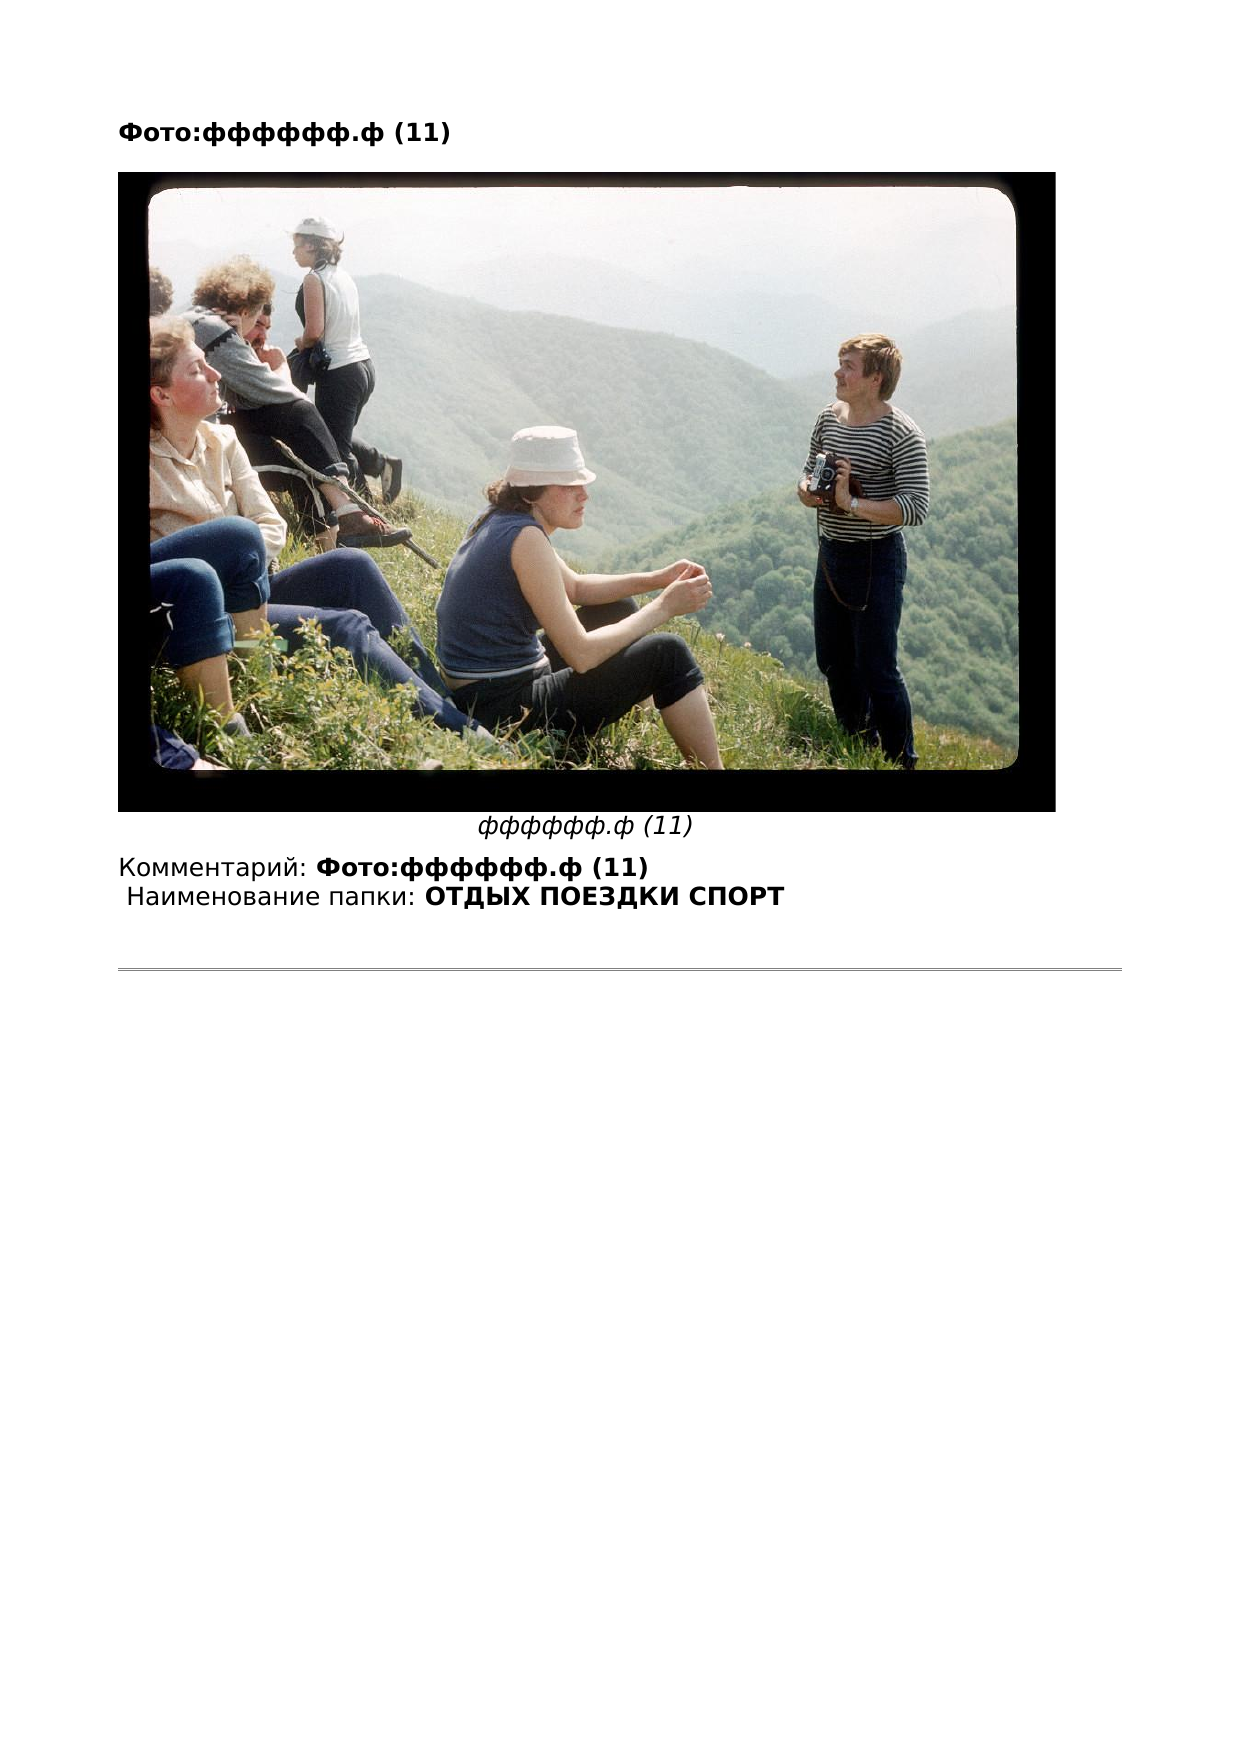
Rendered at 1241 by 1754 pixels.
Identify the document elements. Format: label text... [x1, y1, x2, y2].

picture [118, 172, 1056, 812]
text фффффф.ф (11) [118, 812, 1056, 841]
text Комментарий: Фото:фффффф.ф (11) Наименование папки: ОТДЫХ ПОЕЗДКИ СПОРТ [118, 853, 1122, 941]
subtitle Фото:фффффф.ф (11) [118, 118, 1122, 147]
